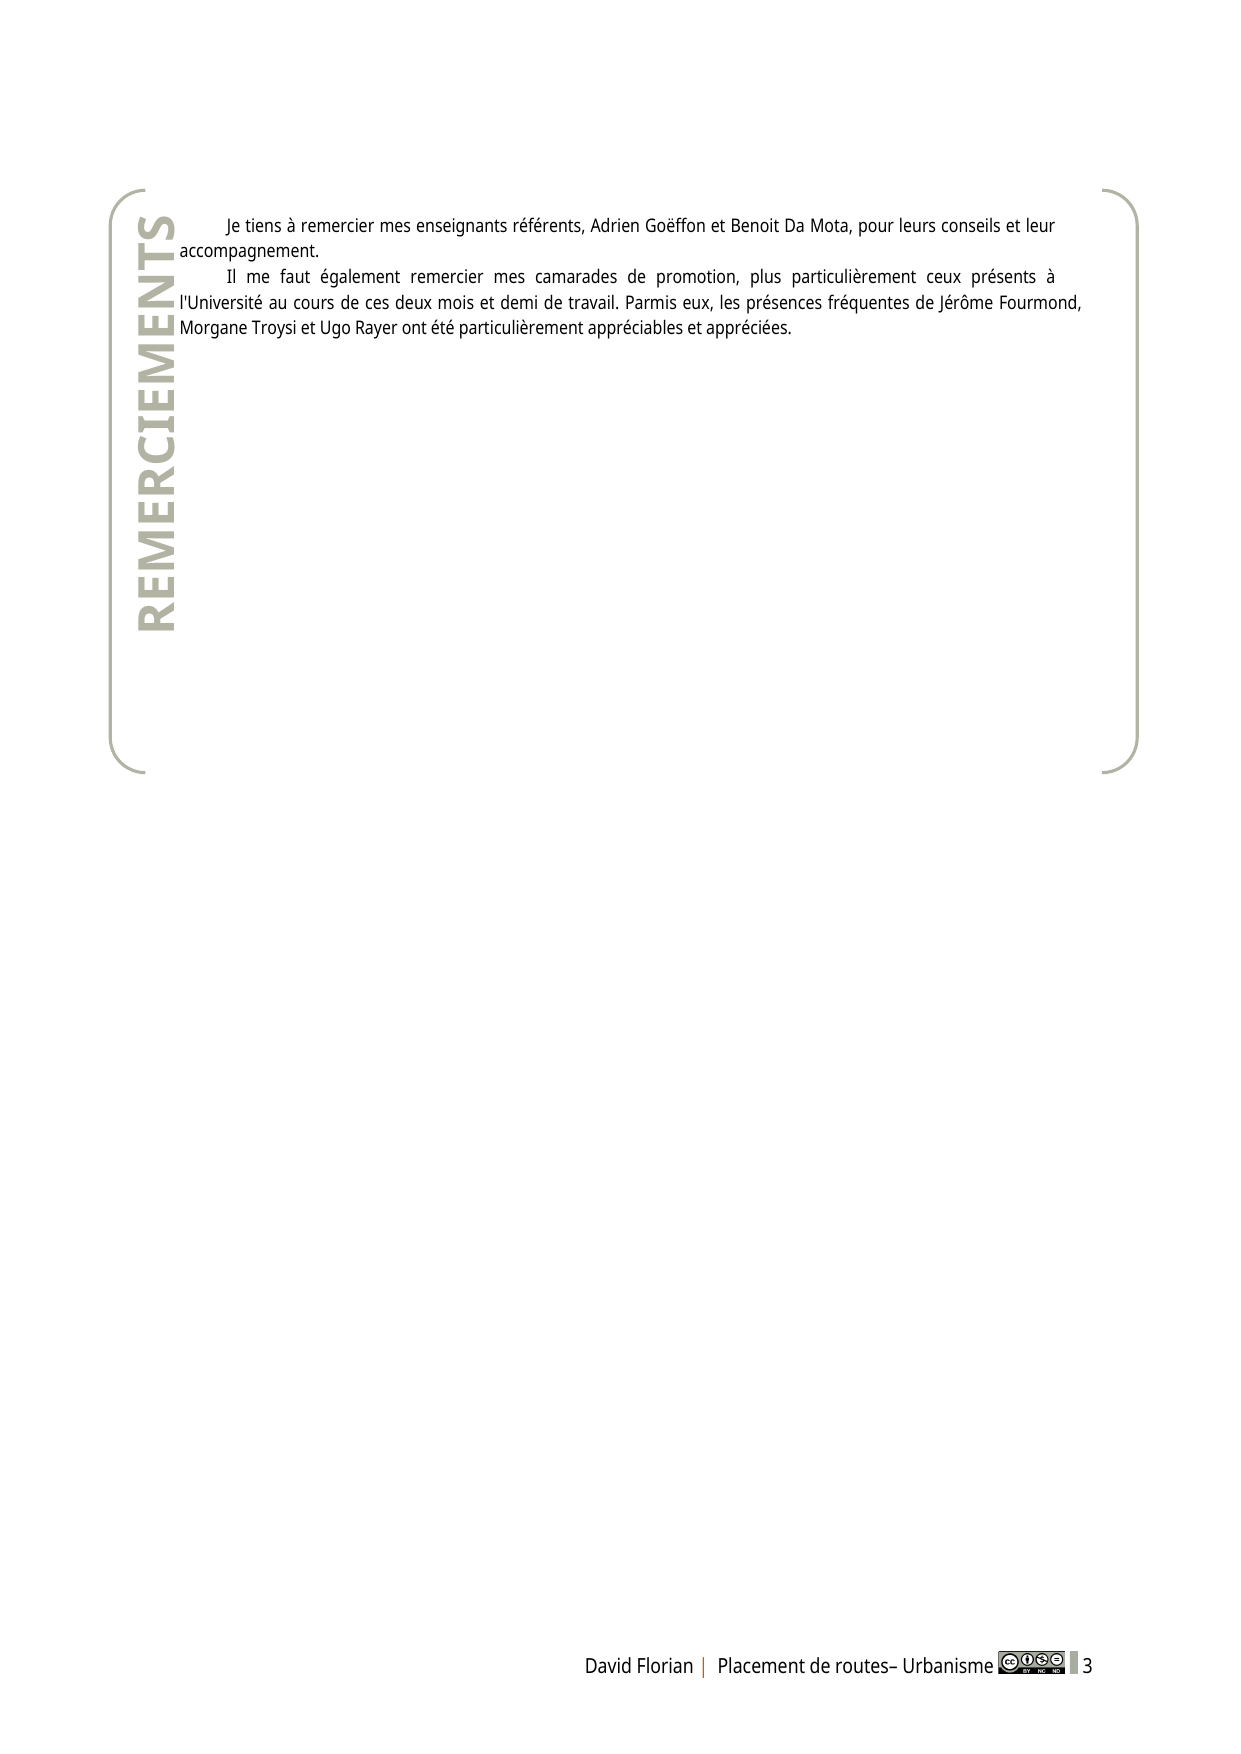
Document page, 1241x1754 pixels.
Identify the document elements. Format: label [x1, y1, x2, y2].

picture [1069, 1651, 1078, 1674]
picture [998, 1651, 1065, 1674]
